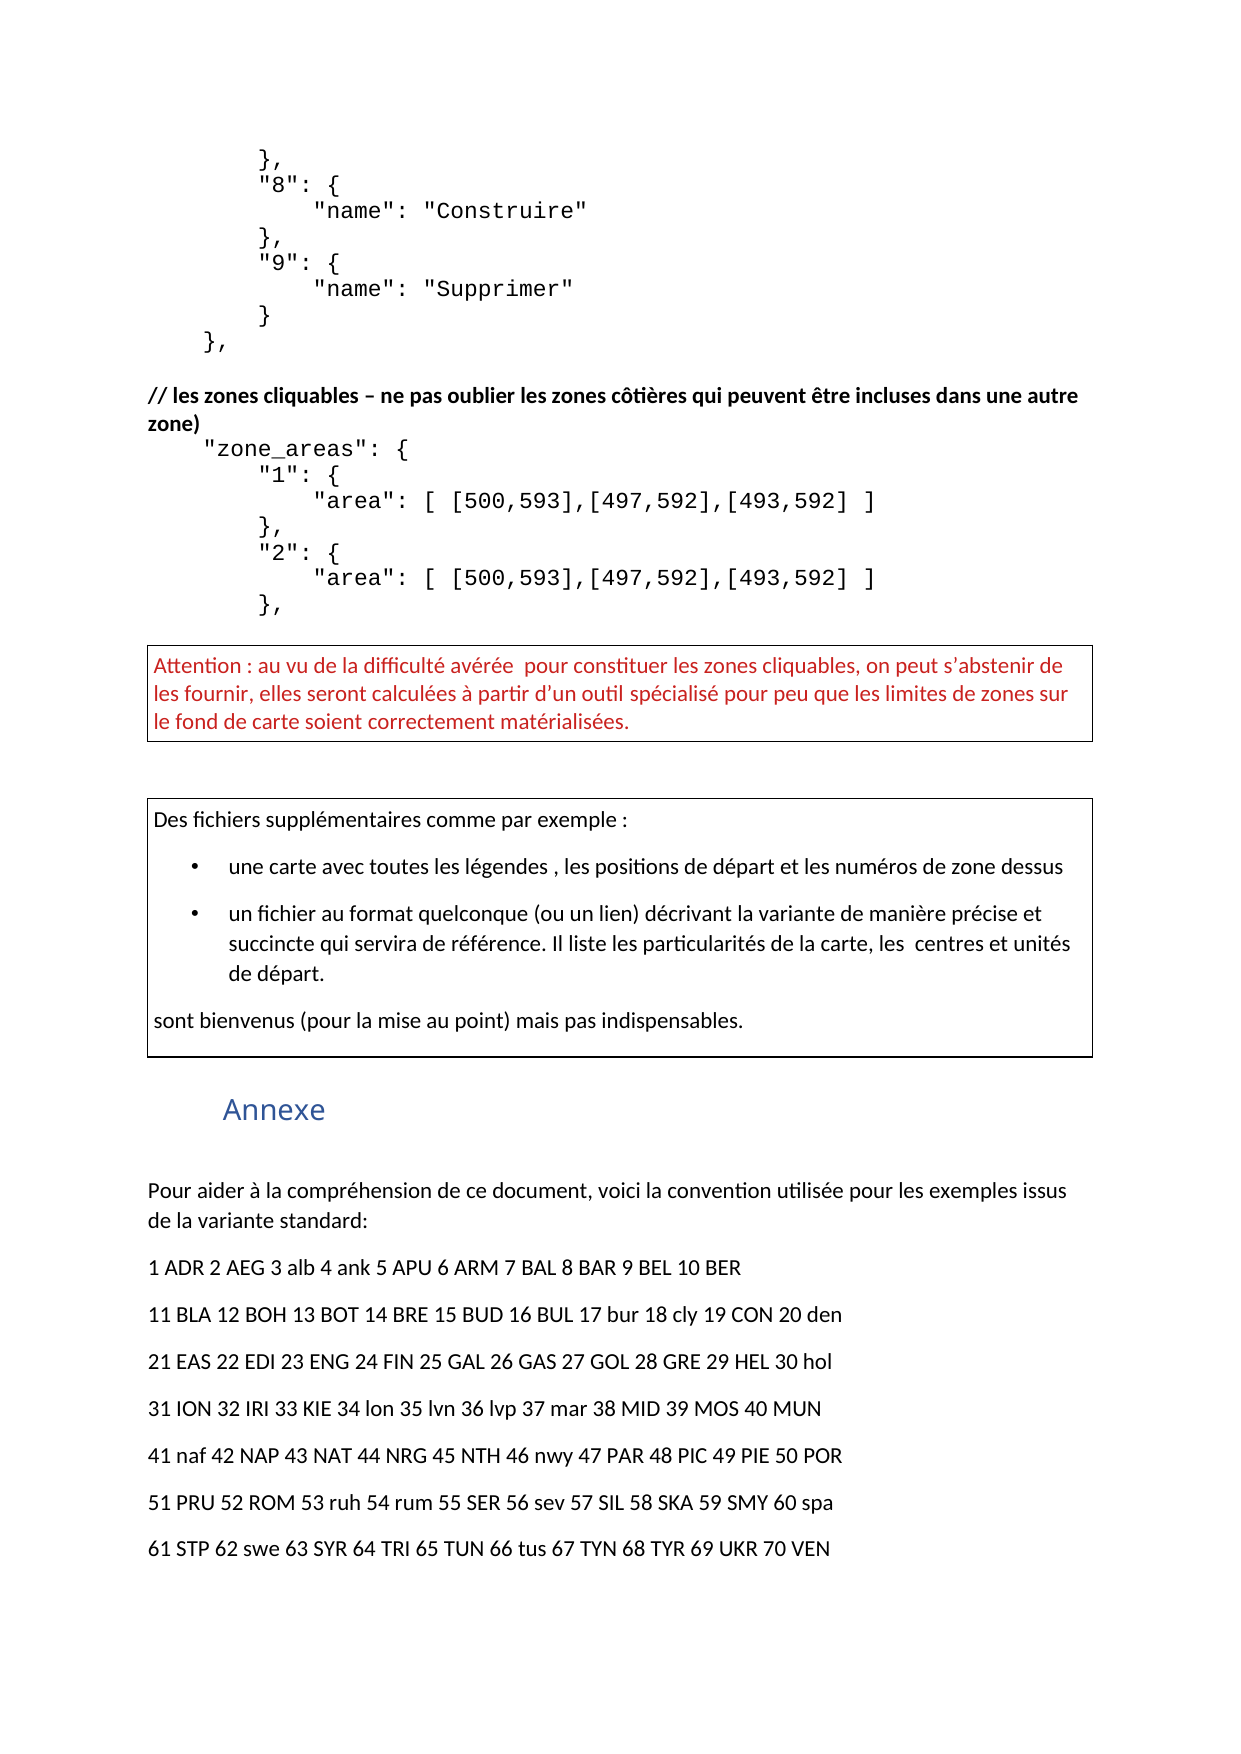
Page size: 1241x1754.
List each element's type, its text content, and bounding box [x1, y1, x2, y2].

text }, [148, 148, 1093, 173]
text 11 BLA 12 BOH 13 BOT 14 BRE 15 BUD 16 BUL 17 bur 18 cly 19 CON 20 den [148, 1300, 1093, 1328]
text "area": [ [500,593],[497,592],[493,592] ] [148, 489, 1093, 515]
text 1 ADR 2 AEG 3 alb 4 ank 5 APU 6 ARM 7 BAL 8 BAR 9 BEL 10 BER [148, 1253, 1093, 1281]
text }, [148, 329, 1093, 355]
text 61 STP 62 swe 63 SYR 64 TRI 65 TUN 66 tus 67 TYN 68 TYR 69 UKR 70 VEN [148, 1534, 1093, 1563]
text "zone_areas": { [148, 437, 1093, 463]
text }, [148, 515, 1093, 541]
table_header Attention : au vu de la difficulté avérée pour constituer les zones cliquables, on peut s’abstenir de les fournir, elles seront calculées à partir d’un outil spécialisé pour peu que les limites de zones sur le fond de carte soient correctement matérialisées. [148, 646, 1092, 741]
text "name": "Construire" [148, 199, 1093, 225]
text "name": "Supprimer" [148, 277, 1093, 303]
text "9": { [148, 251, 1093, 277]
text Pour aider à la compréhension de ce document, voici la convention utilisée pour les exemples issus de la variante standard: [148, 1176, 1093, 1234]
text "8": { [148, 173, 1093, 199]
text 21 EAS 22 EDI 23 ENG 24 FIN 25 GAL 26 GAS 27 GOL 28 GRE 29 HEL 30 hol [148, 1347, 1093, 1375]
text }, [148, 593, 1093, 619]
text 51 PRU 52 ROM 53 ruh 54 rum 55 SER 56 sev 57 SIL 58 SKA 59 SMY 60 spa [148, 1488, 1093, 1516]
subtitle Annexe [185, 1090, 1093, 1129]
text "area": [ [500,593],[497,592],[493,592] ] [148, 567, 1093, 593]
text }, [148, 225, 1093, 251]
text // les zones cliquables – ne pas oublier les zones côtières qui peuvent être incluses dans une autre zone) [148, 381, 1093, 437]
text 31 ION 32 IRI 33 KIE 34 lon 35 lvn 36 lvp 37 mar 38 MID 39 MOS 40 MUN [148, 1394, 1093, 1422]
text "2": { [148, 541, 1093, 567]
text 41 naf 42 NAP 43 NAT 44 NRG 45 NTH 46 nwy 47 PAR 48 PIC 49 PIE 50 POR [148, 1441, 1093, 1469]
text } [148, 303, 1093, 329]
text "1": { [148, 463, 1093, 489]
table_header Des fichiers supplémentaires comme par exemple : une carte avec toutes les légendes , les positions de départ et les numéros de zone dessus un fichier au format quelconque (ou un lien) décrivant la variante de manière précise et succincte qui servira de référence. Il liste les particularités de la carte, les centres et unités de départ. sont bienvenus (pour la mise au point) mais pas indispensables. [148, 799, 1092, 1056]
